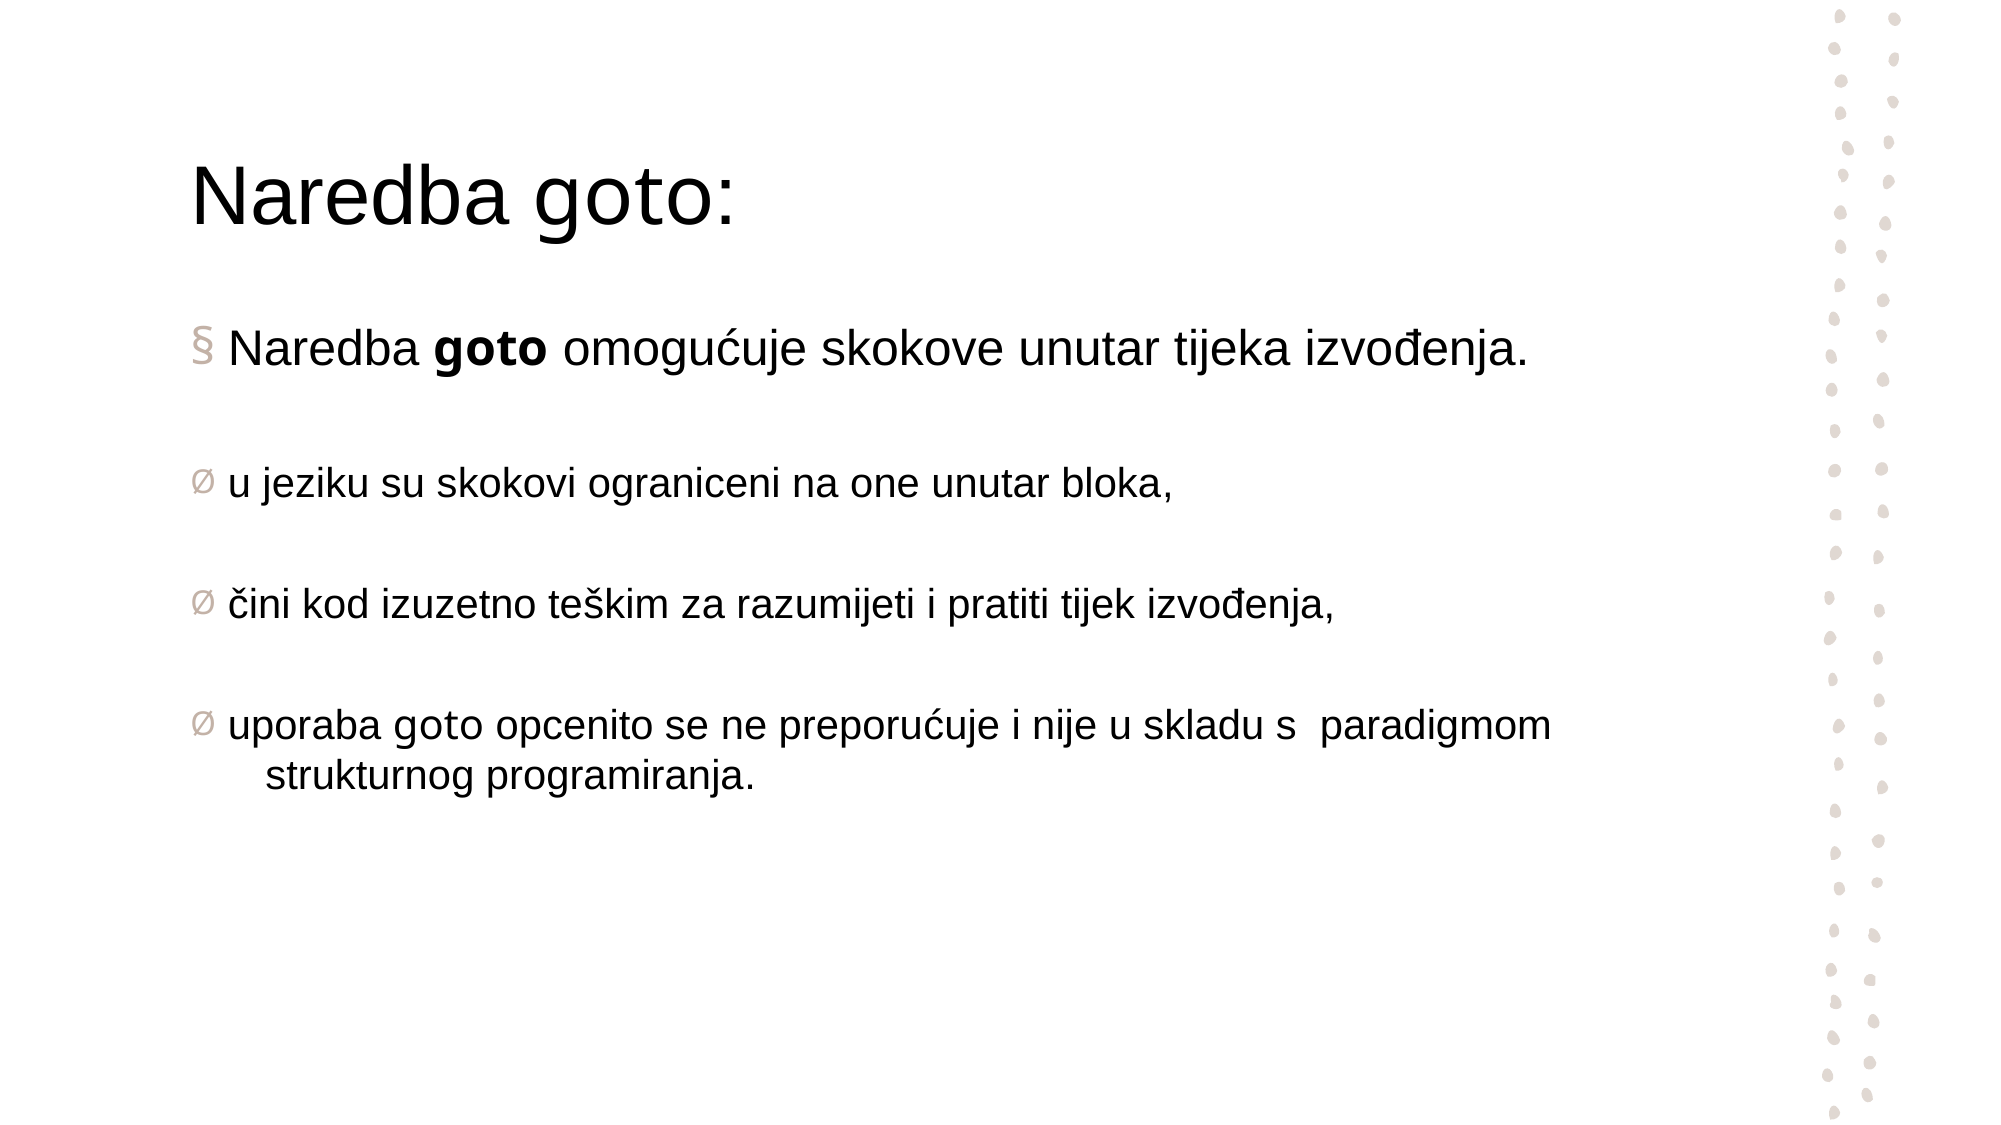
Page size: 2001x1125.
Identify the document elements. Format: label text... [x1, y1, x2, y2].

title Naredba goto: [175, 82, 1756, 300]
list Naredba goto omogućuje skokove unutar tijeka izvođenja. u jeziku su skokovi ograniceni na one unutar bloka, čini kod izuzetno teškim za razumijeti i pratiti tijek izvođenja, uporaba goto opcenito se ne preporućuje i nije u skladu s paradigmom strukturnog programiranja. [175, 307, 1756, 1022]
